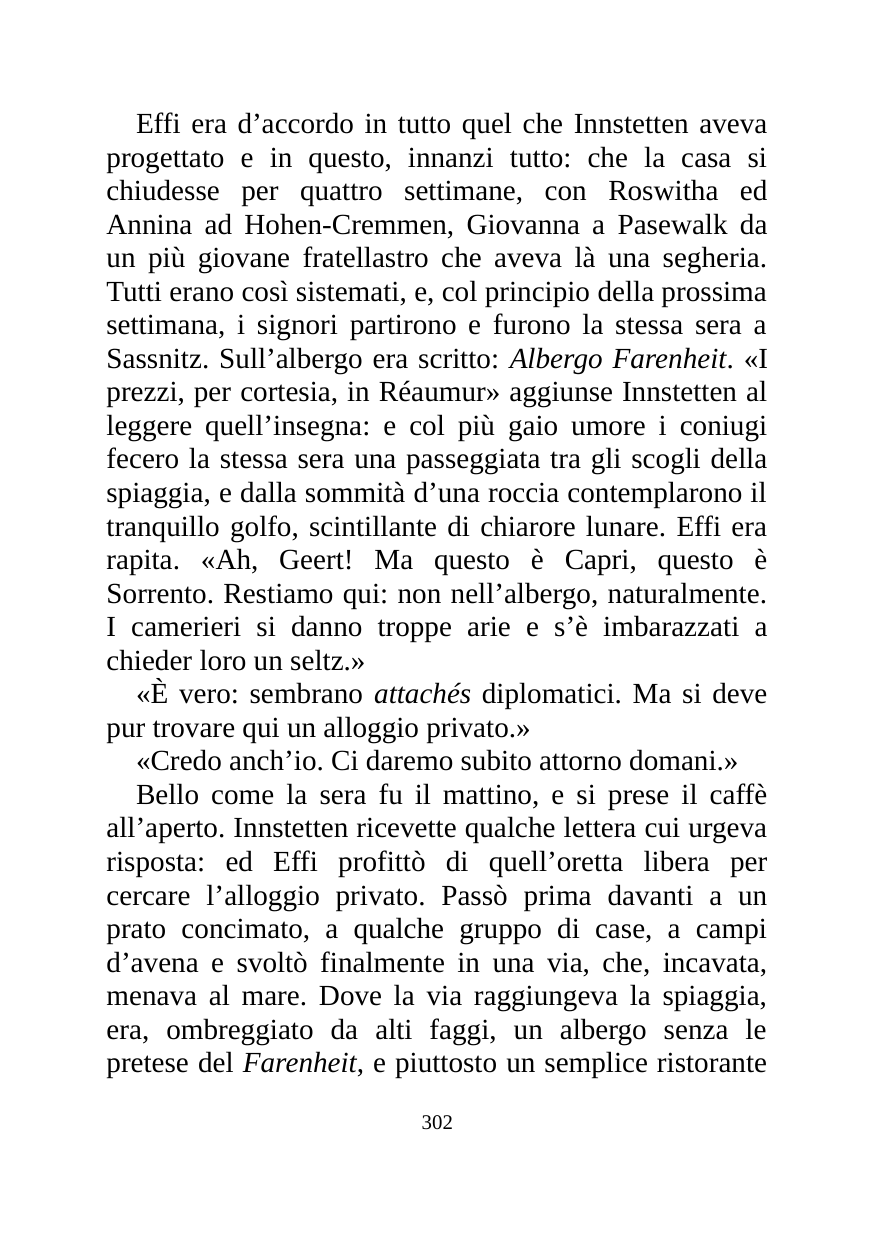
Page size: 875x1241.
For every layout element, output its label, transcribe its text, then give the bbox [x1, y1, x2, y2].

text «Credo anch’io. Ci daremo subito attorno domani.» [106, 743, 768, 777]
text «È vero: sembrano attachés diplomatici. Ma si deve pur trovare qui un alloggio privato.» [106, 676, 768, 743]
text Bello come la sera fu il mattino, e si prese il caffè all’aperto. Innstetten ricevette qualche lettera cui urgeva risposta: ed Effi profittò di quell’oretta libera per cercare l’alloggio privato. Passò prima davanti a un prato concimato, a qualche gruppo di case, a campi d’avena e svoltò finalmente in una via, che, incavata, menava al mare. Dove la via raggiungeva la spiaggia, era, ombreggiato da alti faggi, un albergo senza le pretese del Farenheit, e piuttosto un semplice ristorante [106, 777, 768, 1079]
text Effi era d’accordo in tutto quel che Innstetten aveva progettato e in questo, innanzi tutto: che la casa si chiudesse per quattro settimane, con Roswitha ed Annina ad Hohen-Cremmen, Giovanna a Pasewalk da un più giovane fratellastro che aveva là una segheria. Tutti erano così sistemati, e, col principio della prossima settimana, i signori partirono e furono la stessa sera a Sassnitz. Sull’albergo era scritto: Albergo Farenheit. «I prezzi, per cortesia, in Réaumur» aggiunse Innstetten al leggere quell’insegna: e col più gaio umore i coniugi fecero la stessa sera una passeggiata tra gli scogli della spiaggia, e dalla sommità d’una roccia contemplarono il tranquillo golfo, scintillante di chiarore lunare. Effi era rapita. «Ah, Geert! Ma questo è Capri, questo è Sorrento. Restiamo qui: non nell’albergo, naturalmente. I camerieri si danno troppe arie e s’è imbarazzati a chieder loro un seltz.» [106, 106, 768, 676]
